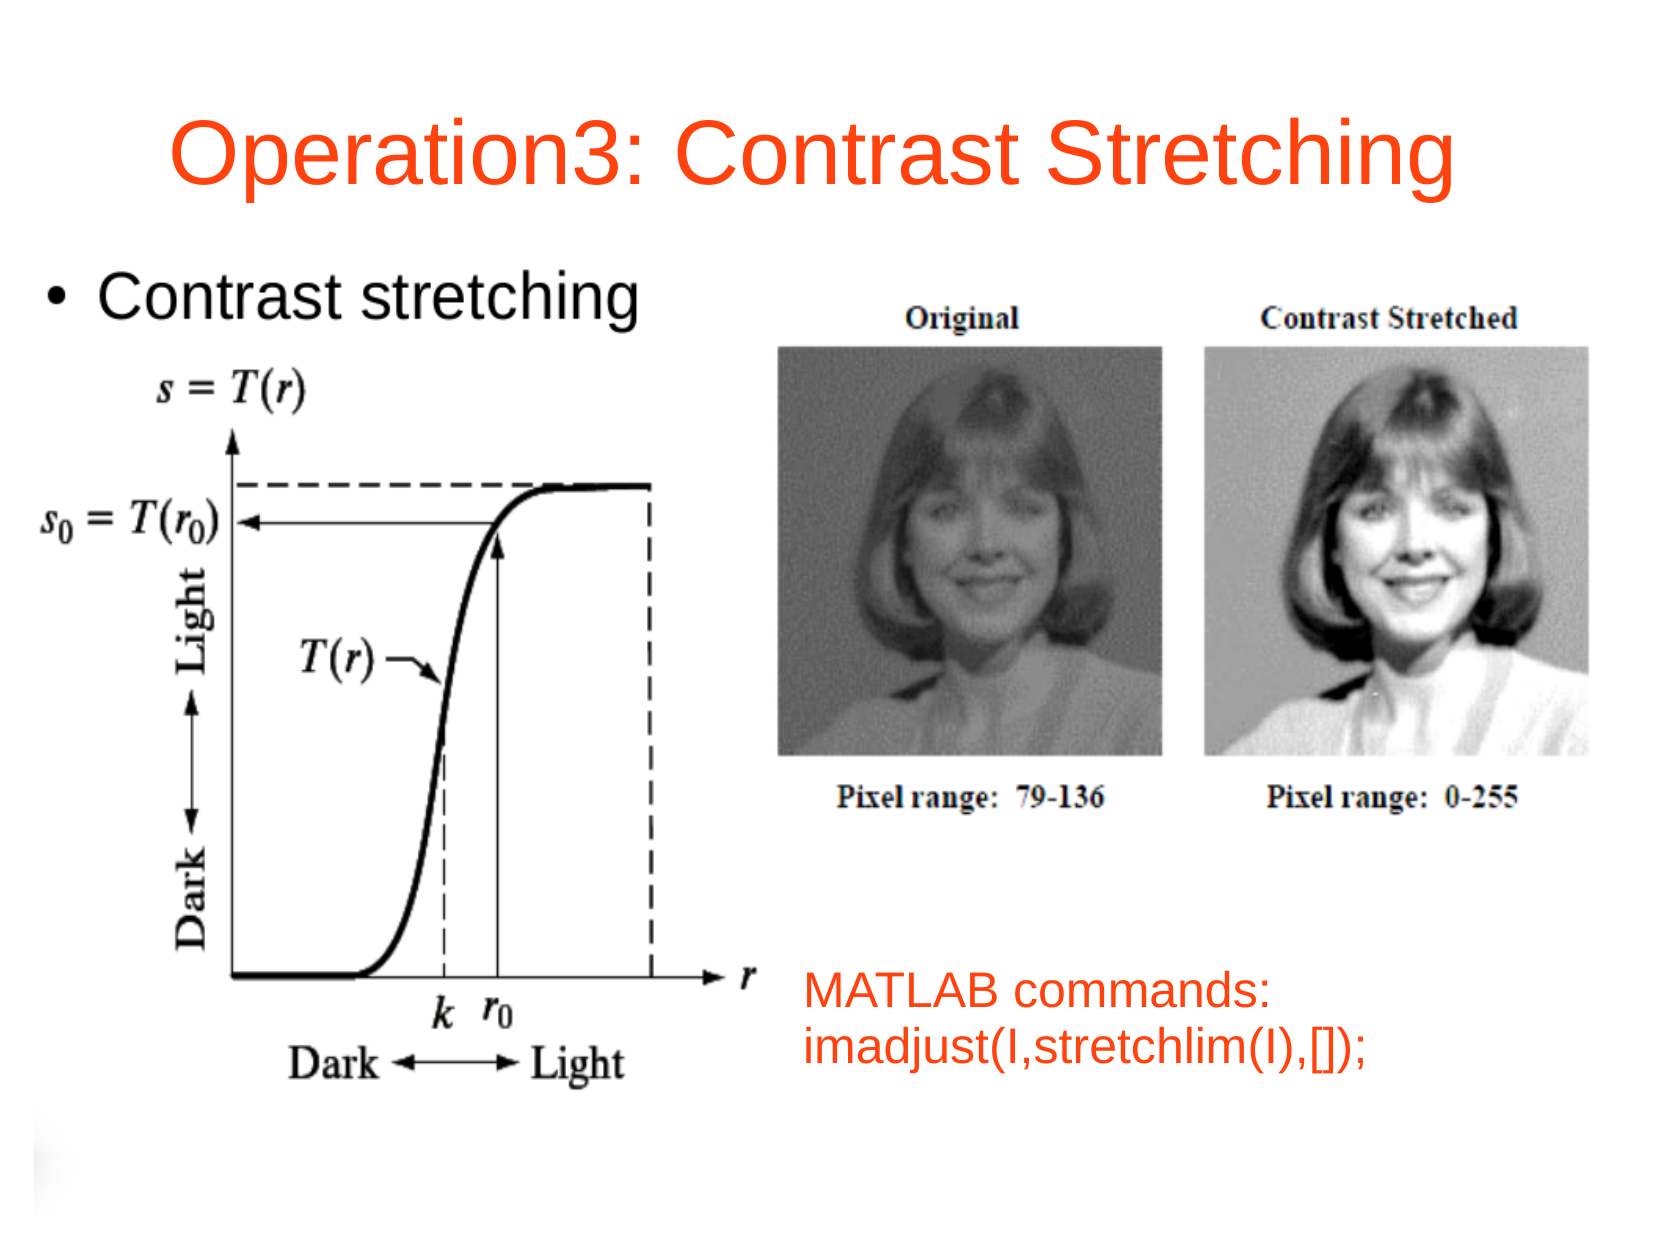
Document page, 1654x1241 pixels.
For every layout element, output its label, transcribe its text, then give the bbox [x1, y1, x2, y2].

title Operation3: Contrast Stretching [82, 49, 1571, 247]
title MATLAB commands: imadjust(I,stretchlim(I),[]); [803, 915, 1654, 1123]
picture [34, 247, 1619, 1216]
